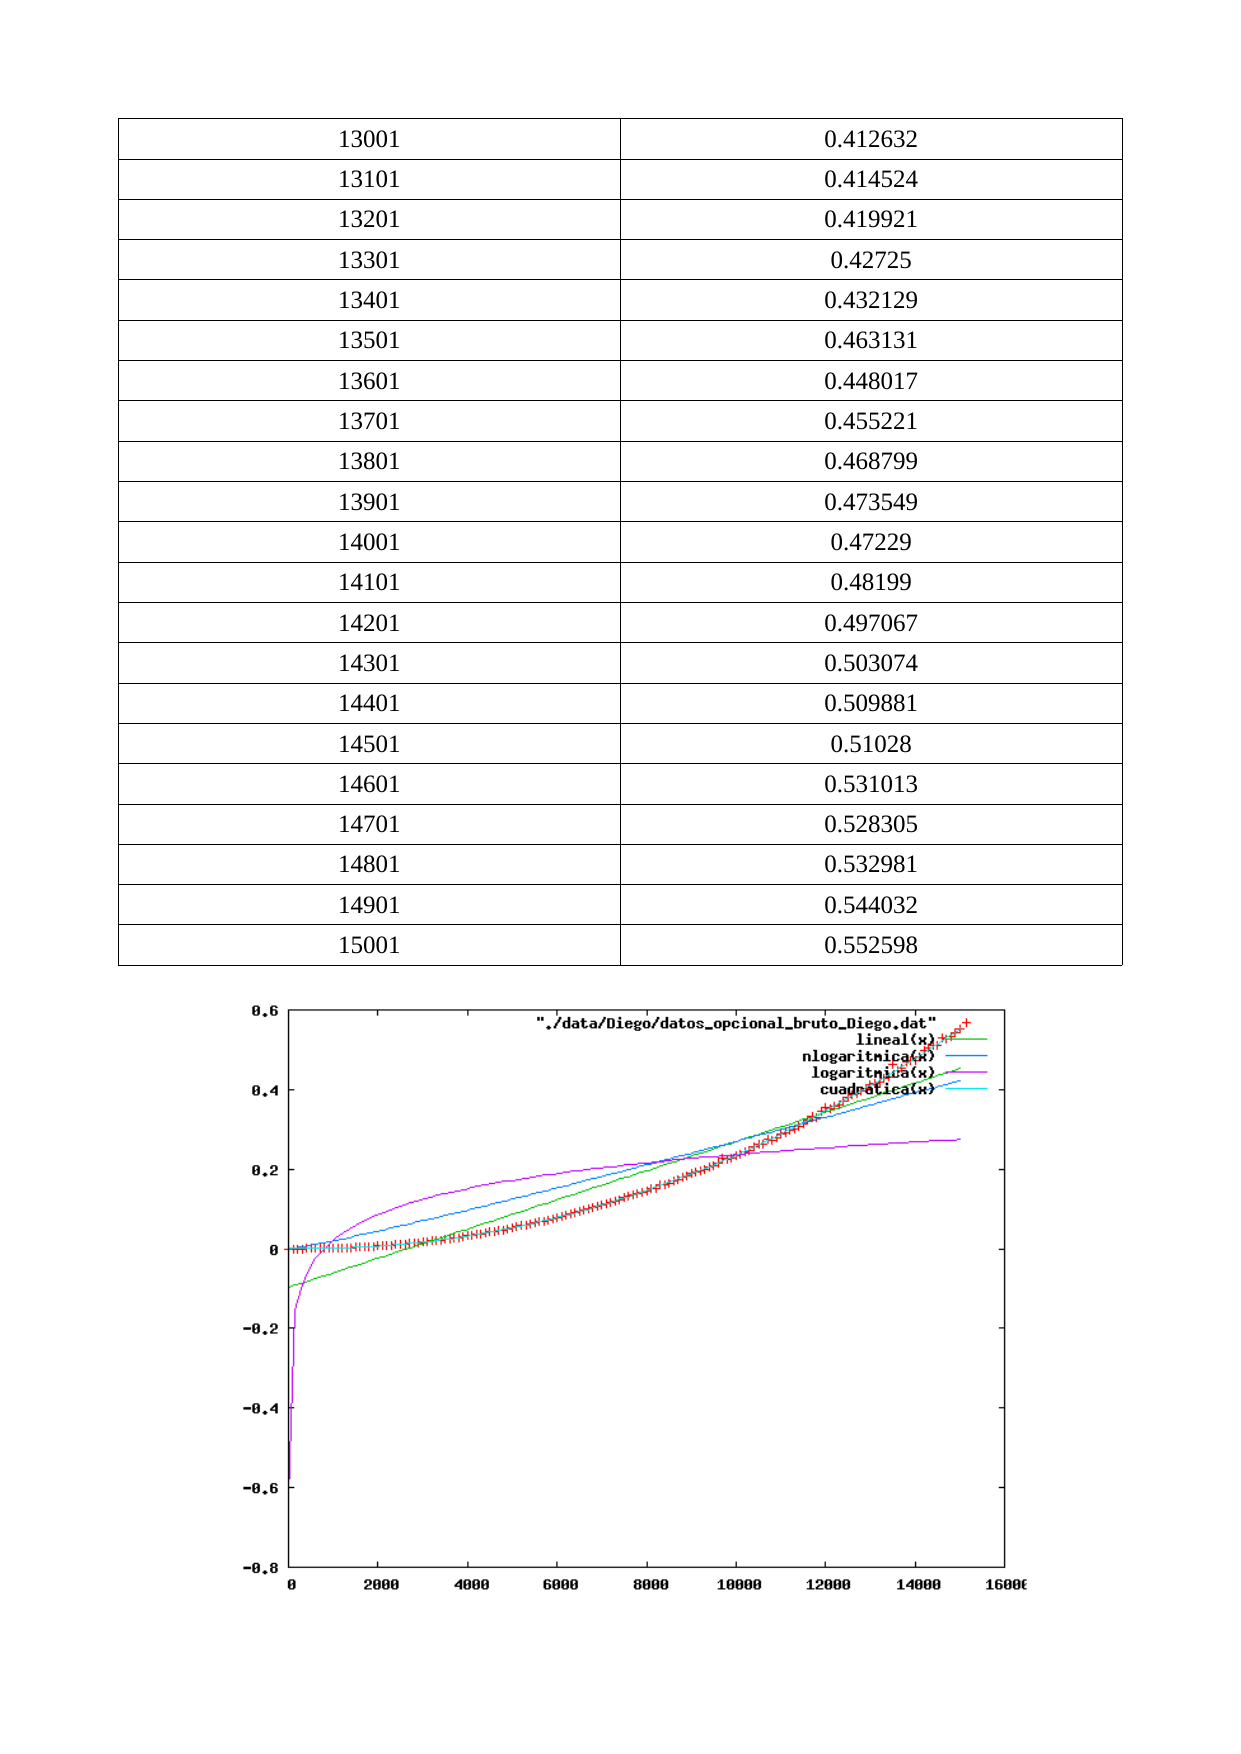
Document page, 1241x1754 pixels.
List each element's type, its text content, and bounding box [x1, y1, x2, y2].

table_cell 14301 [119, 643, 620, 682]
table_cell 0.51028 [621, 724, 1122, 763]
table_cell 13801 [119, 442, 620, 481]
table_cell 14201 [119, 603, 620, 642]
table_cell 0.552598 [621, 925, 1122, 965]
table_cell 0.47229 [621, 522, 1122, 562]
table_cell 0.531013 [621, 764, 1122, 803]
table_cell 14601 [119, 764, 620, 803]
table_cell 0.473549 [621, 482, 1122, 521]
table_cell 0.42725 [621, 240, 1122, 279]
table_cell 0.544032 [621, 885, 1122, 924]
table_cell 13401 [119, 280, 620, 320]
table_cell 14701 [119, 805, 620, 844]
table_cell 13701 [119, 401, 620, 441]
table_cell 0.414524 [621, 160, 1122, 199]
table_cell 0.463131 [621, 321, 1122, 360]
table_cell 14101 [119, 563, 620, 602]
table_cell 0.448017 [621, 361, 1122, 400]
table_cell 0.503074 [621, 643, 1122, 682]
table_cell 0.419921 [621, 200, 1122, 239]
table_cell 13301 [119, 240, 620, 279]
table_cell 13001 [119, 119, 620, 158]
table_cell 14801 [119, 845, 620, 884]
table_cell 0.509881 [621, 684, 1122, 723]
table_cell 0.412632 [621, 119, 1122, 158]
table_cell 14501 [119, 724, 620, 763]
table_cell 13601 [119, 361, 620, 400]
table_cell 0.532981 [621, 845, 1122, 884]
table_cell 15001 [119, 925, 620, 965]
table_cell 14901 [119, 885, 620, 924]
table_cell 0.468799 [621, 442, 1122, 481]
table_cell 0.48199 [621, 563, 1122, 602]
table_cell 0.455221 [621, 401, 1122, 441]
table_cell 13901 [119, 482, 620, 521]
table_cell 13501 [119, 321, 620, 360]
table_cell 0.497067 [621, 603, 1122, 642]
table_cell 14001 [119, 522, 620, 562]
table_cell 0.528305 [621, 805, 1122, 844]
table_cell 14401 [119, 684, 620, 723]
table_cell 0.432129 [621, 280, 1122, 320]
picture [213, 993, 1027, 1601]
table_cell 13201 [119, 200, 620, 239]
table_cell 13101 [119, 160, 620, 199]
